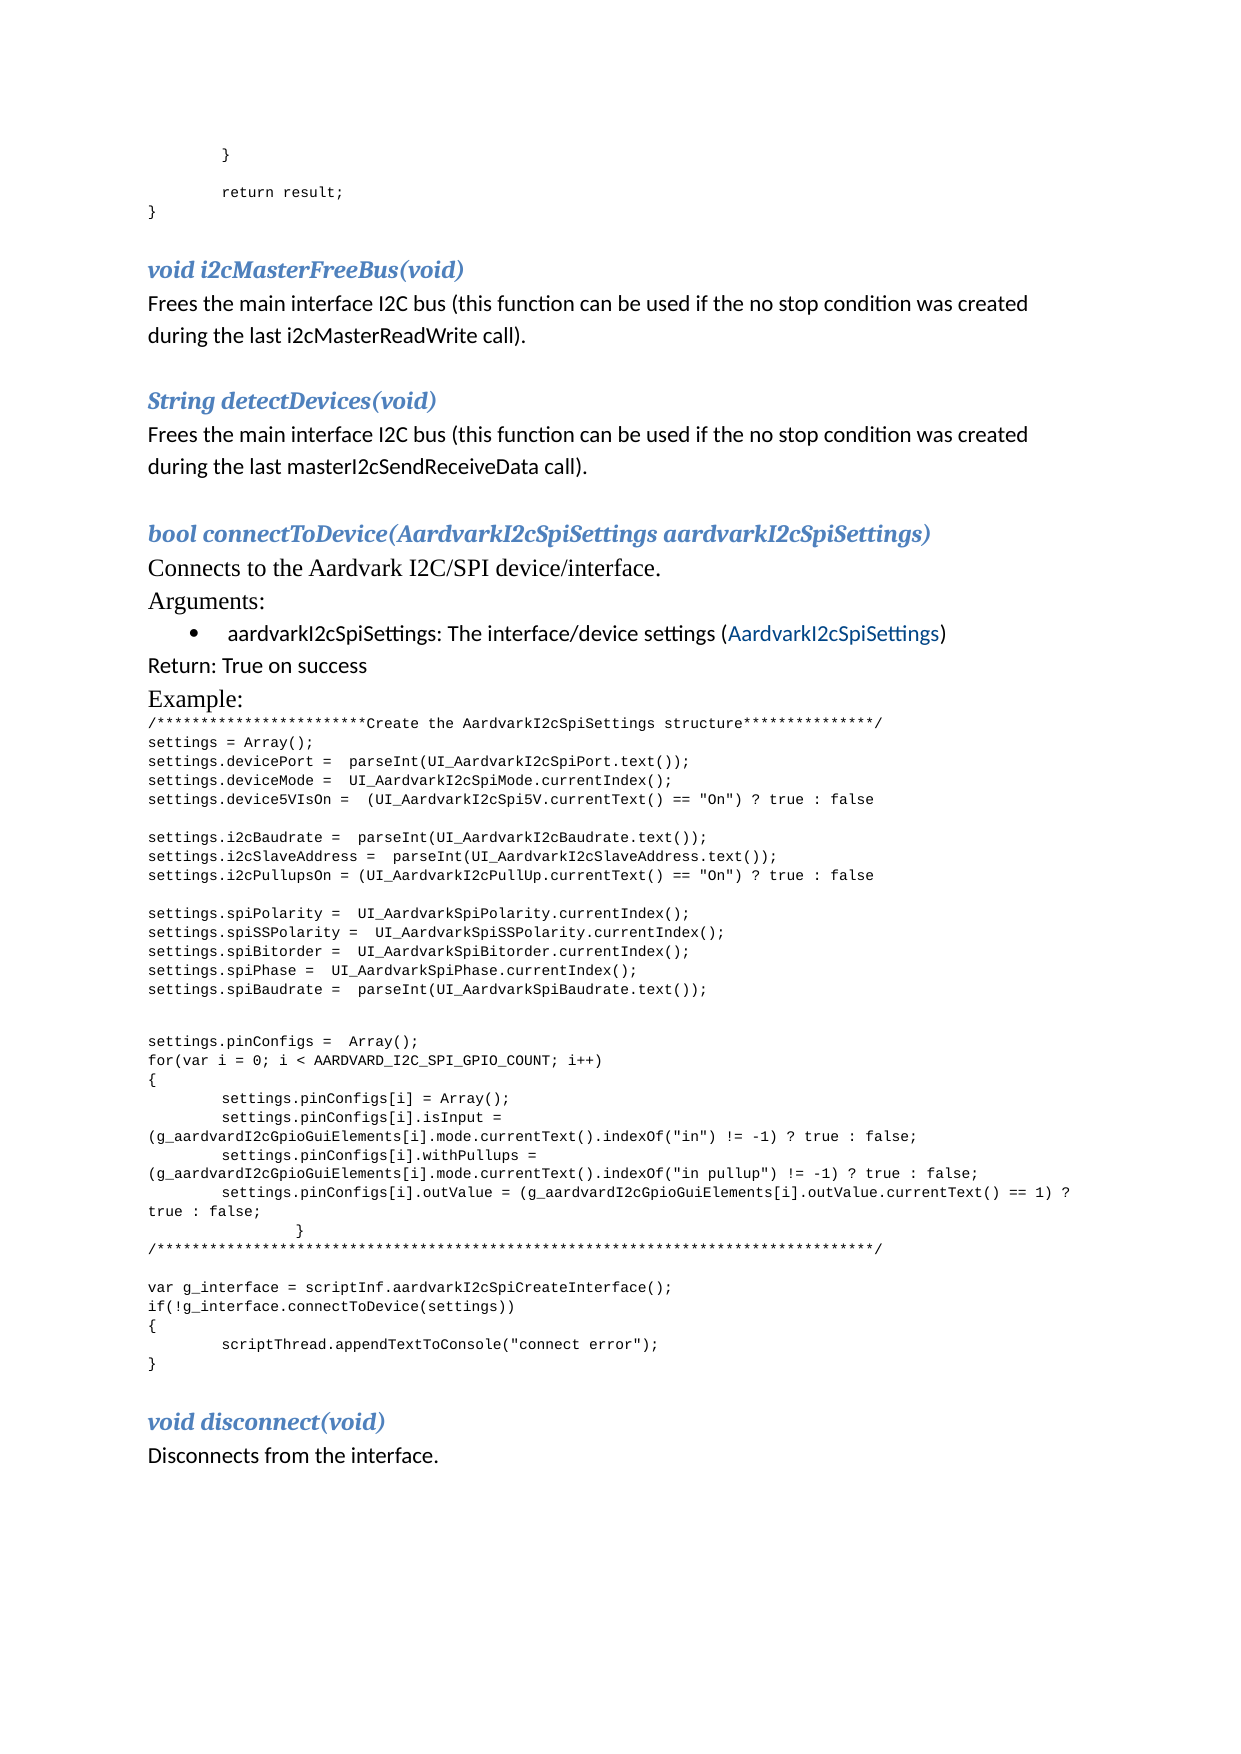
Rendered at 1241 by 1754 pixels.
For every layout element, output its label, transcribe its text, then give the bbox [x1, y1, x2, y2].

text settings = Array(); [148, 736, 1093, 752]
list Return: True on success [148, 651, 1093, 679]
text } [148, 1356, 1093, 1373]
text { [148, 1318, 1093, 1335]
text settings.i2cSlaveAddress = parseInt(UI_AardvarkI2cSlaveAddress.text()); [148, 849, 1093, 866]
text settings.device5VIsOn = (UI_AardvarkI2cSpi5V.currentText() == "On") ? true : false [148, 792, 1093, 809]
text /************************Create the AardvarkI2cSpiSettings structure***************/ [148, 717, 1093, 733]
list aardvarkI2cSpiSettings: The interface/device settings (AardvarkI2cSpiSettings) [190, 619, 1093, 647]
text /**********************************************************************************/ [148, 1243, 1093, 1259]
text settings.pinConfigs[i].withPullups = (g_aardvardI2cGpioGuiElements[i].mode.currentText().indexOf("in pullup") != -1) ? true : false; [148, 1148, 1093, 1183]
text if(!g_interface.connectToDevice(settings)) [148, 1299, 1093, 1316]
text settings.i2cBaudrate = parseInt(UI_AardvarkI2cBaudrate.text()); [148, 830, 1093, 847]
text var g_interface = scriptInf.aardvarkI2cSpiCreateInterface(); [148, 1281, 1093, 1297]
subtitle bool connectToDevice(AardvarkI2cSpiSettings aardvarkI2cSpiSettings) [148, 520, 1093, 549]
text scriptThread.appendTextToConsole("connect error"); [148, 1337, 1093, 1354]
text Frees the main interface I2C bus (this function can be used if the no stop condition was created [148, 420, 1093, 448]
text settings.pinConfigs[i].outValue = (g_aardvardI2cGpioGuiElements[i].outValue.currentText() == 1) ? true : false; [148, 1186, 1093, 1221]
text } [148, 204, 1093, 221]
text settings.devicePort = parseInt(UI_AardvarkI2cSpiPort.text()); [148, 754, 1093, 771]
text during the last masterI2cSendReceiveData call). [148, 452, 1093, 480]
subtitle String detectDevices(void) [148, 387, 1093, 416]
text Example: [148, 684, 1093, 712]
subtitle void i2cMasterFreeBus(void) [148, 256, 1093, 285]
text } [148, 1224, 1093, 1240]
text Arguments: [148, 586, 1093, 615]
text settings.deviceMode = UI_AardvarkI2cSpiMode.currentIndex(); [148, 773, 1093, 790]
text Frees the main interface I2C bus (this function can be used if the no stop condition was created during the last i2cMasterReadWrite call). [148, 289, 1093, 350]
text settings.pinConfigs[i].isInput = (g_aardvardI2cGpioGuiElements[i].mode.currentText().indexOf("in") != -1) ? true : false; [148, 1110, 1093, 1145]
text settings.i2cPullupsOn = (UI_AardvarkI2cPullUp.currentText() == "On") ? true : false [148, 868, 1093, 885]
text settings.pinConfigs = Array(); [148, 1034, 1093, 1051]
text Connects to the Aardvark I2C/SPI device/interface. [148, 553, 1093, 582]
text settings.spiSSPolarity = UI_AardvarkSpiSSPolarity.currentIndex(); [148, 925, 1093, 942]
text settings.pinConfigs[i] = Array(); [148, 1091, 1093, 1107]
text } [148, 148, 1093, 164]
text settings.spiPolarity = UI_AardvarkSpiPolarity.currentIndex(); [148, 906, 1093, 923]
text { [148, 1072, 1093, 1088]
text settings.spiBitorder = UI_AardvarkSpiBitorder.currentIndex(); [148, 944, 1093, 961]
subtitle void disconnect(void) [148, 1408, 1093, 1437]
text for(var i = 0; i < AARDVARD_I2C_SPI_GPIO_COUNT; i++) [148, 1053, 1093, 1069]
text return result; [148, 186, 1093, 202]
text settings.spiPhase = UI_AardvarkSpiPhase.currentIndex(); [148, 963, 1093, 980]
text settings.spiBaudrate = parseInt(UI_AardvarkSpiBaudrate.text()); [148, 982, 1093, 999]
text Disconnects from the interface. [148, 1441, 1093, 1469]
